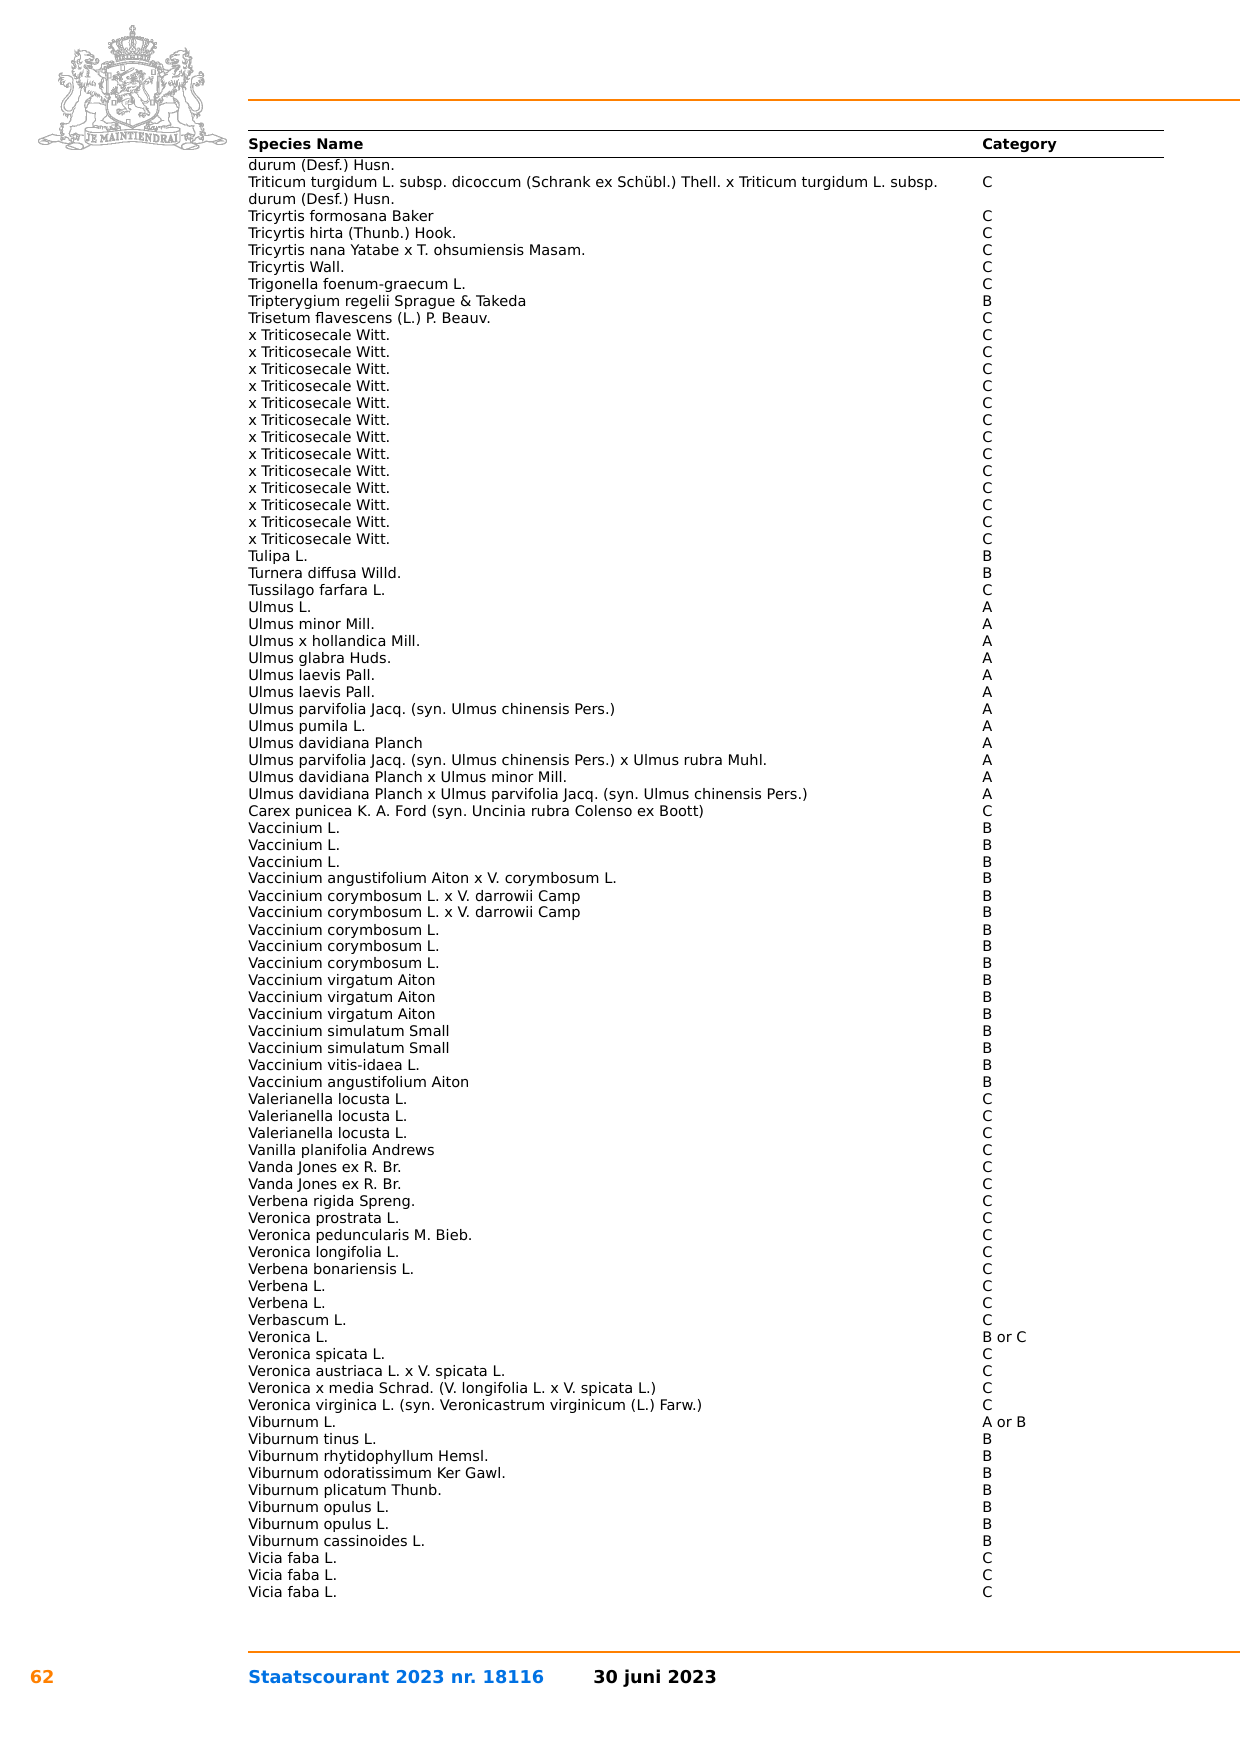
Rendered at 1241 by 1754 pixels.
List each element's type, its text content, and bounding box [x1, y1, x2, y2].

table_cell C [976, 1363, 1163, 1380]
table_cell Vaccinium angustifolium Aiton [248, 1074, 976, 1091]
table_cell A [976, 616, 1163, 633]
table_cell C [976, 1550, 1163, 1567]
table_cell C [976, 1244, 1163, 1261]
table_cell C [976, 1210, 1163, 1227]
table_cell Veronica x media Schrad. (V. longifolia L. x V. spicata L.) [248, 1380, 976, 1397]
table_cell Vaccinium virgatum Aiton [248, 989, 976, 1006]
table_cell Tricyrtis formosana Baker [248, 208, 976, 225]
table_header Category [976, 131, 1163, 157]
table_cell A or B [976, 1414, 1163, 1431]
table_cell C [976, 463, 1163, 480]
table_cell Veronica prostrata L. [248, 1210, 976, 1227]
table_cell B [976, 820, 1163, 836]
table_cell B [976, 1040, 1163, 1057]
table_cell x Triticosecale Witt. [248, 344, 976, 361]
table_cell C [976, 1108, 1163, 1125]
table_cell C [976, 1312, 1163, 1329]
table_cell x Triticosecale Witt. [248, 463, 976, 480]
table_cell Vaccinium vitis-idaea L. [248, 1057, 976, 1074]
table_cell Valerianella locusta L. [248, 1125, 976, 1142]
table_cell Veronica L. [248, 1329, 976, 1346]
table_cell C [976, 378, 1163, 395]
table_cell x Triticosecale Witt. [248, 429, 976, 446]
table_cell C [976, 208, 1163, 225]
table_cell Verbascum L. [248, 1312, 976, 1329]
table_cell durum (Desf.) Husn. [248, 158, 976, 174]
table_cell Verbena L. [248, 1278, 976, 1295]
table_cell Vaccinium corymbosum L. x V. darrowii Camp [248, 888, 976, 904]
table_cell C [976, 497, 1163, 514]
table_cell Viburnum plicatum Thunb. [248, 1482, 976, 1499]
table_cell Vicia faba L. [248, 1567, 976, 1583]
table_cell C [976, 242, 1163, 259]
table_cell Vaccinium corymbosum L. [248, 955, 976, 972]
table_cell C [976, 276, 1163, 293]
table_cell C [976, 412, 1163, 429]
table_cell B [976, 870, 1163, 887]
table_cell B [976, 1006, 1163, 1023]
table_cell C [976, 446, 1163, 463]
table_cell C [976, 514, 1163, 531]
table_cell C [976, 1125, 1163, 1142]
table_cell B [976, 1074, 1163, 1091]
table_cell x Triticosecale Witt. [248, 446, 976, 463]
table_cell x Triticosecale Witt. [248, 412, 976, 429]
table_cell B [976, 1482, 1163, 1499]
table_cell Carex punicea K. A. Ford (syn. Uncinia rubra Colenso ex Boott) [248, 803, 976, 819]
table_cell C [976, 259, 1163, 276]
table_cell Tussilago farfara L. [248, 582, 976, 599]
table_cell B [976, 888, 1163, 904]
table_cell Vicia faba L. [248, 1550, 976, 1567]
table_cell Ulmus davidiana Planch [248, 735, 976, 752]
table_cell B [976, 1516, 1163, 1533]
table_cell Ulmus x hollandica Mill. [248, 633, 976, 650]
table_cell Ulmus glabra Huds. [248, 650, 976, 667]
table_cell C [976, 1159, 1163, 1176]
table_cell C [976, 310, 1163, 327]
table_cell Ulmus davidiana Planch x Ulmus parvifolia Jacq. (syn. Ulmus chinensis Pers.) [248, 786, 976, 802]
table_cell C [976, 395, 1163, 412]
table_cell B [976, 1465, 1163, 1482]
table_cell B [976, 921, 1163, 938]
table_cell Trisetum flavescens (L.) P. Beauv. [248, 310, 976, 327]
table_cell B [976, 1448, 1163, 1465]
table_cell Ulmus parvifolia Jacq. (syn. Ulmus chinensis Pers.) x Ulmus rubra Muhl. [248, 752, 976, 768]
table_cell Vanilla planifolia Andrews [248, 1142, 976, 1159]
picture [38, 25, 227, 150]
table_cell C [976, 1176, 1163, 1193]
table_cell Vanda Jones ex R. Br. [248, 1176, 976, 1193]
table_cell B [976, 1499, 1163, 1516]
table_cell C [976, 1380, 1163, 1397]
table_cell C [976, 803, 1163, 819]
table_cell A [976, 650, 1163, 667]
table_cell [976, 158, 1163, 174]
table_cell C [976, 531, 1163, 548]
table_cell Ulmus davidiana Planch x Ulmus minor Mill. [248, 769, 976, 786]
table_cell B [976, 938, 1163, 955]
table_cell Veronica longifolia L. [248, 1244, 976, 1261]
table_cell Valerianella locusta L. [248, 1091, 976, 1108]
table_cell C [976, 1261, 1163, 1278]
table_cell Triticum turgidum L. subsp. dicoccum (Schrank ex Schübl.) Thell. x Triticum turgidum L. subsp. durum (Desf.) Husn. [248, 174, 976, 208]
table_cell C [976, 582, 1163, 599]
table_cell x Triticosecale Witt. [248, 395, 976, 412]
table_cell C [976, 1584, 1163, 1601]
table_cell Viburnum L. [248, 1414, 976, 1431]
table_cell C [976, 1346, 1163, 1363]
table_cell C [976, 480, 1163, 497]
table_cell Viburnum cassinoides L. [248, 1533, 976, 1549]
table_cell Viburnum tinus L. [248, 1431, 976, 1448]
table_cell x Triticosecale Witt. [248, 514, 976, 531]
table_cell Vaccinium L. [248, 854, 976, 870]
table_cell Ulmus laevis Pall. [248, 667, 976, 684]
table_cell B [976, 1533, 1163, 1549]
table_cell B or C [976, 1329, 1163, 1346]
table_cell A [976, 701, 1163, 718]
table_cell Turnera diffusa Willd. [248, 565, 976, 582]
table_cell A [976, 718, 1163, 734]
table_cell x Triticosecale Witt. [248, 480, 976, 497]
table_cell Viburnum opulus L. [248, 1516, 976, 1533]
table_cell Tricyrtis nana Yatabe x T. ohsumiensis Masam. [248, 242, 976, 259]
table_cell B [976, 293, 1163, 310]
table_cell Vaccinium corymbosum L. [248, 938, 976, 955]
table_cell Veronica virginica L. (syn. Veronicastrum virginicum (L.) Farw.) [248, 1397, 976, 1414]
table_cell Viburnum rhytidophyllum Hemsl. [248, 1448, 976, 1465]
table_cell A [976, 752, 1163, 768]
table_cell C [976, 1397, 1163, 1414]
table_cell C [976, 1278, 1163, 1295]
table_cell Vaccinium simulatum Small [248, 1023, 976, 1040]
table_header Species Name [248, 131, 976, 157]
table_cell A [976, 769, 1163, 786]
table_cell Veronica spicata L. [248, 1346, 976, 1363]
table_cell x Triticosecale Witt. [248, 531, 976, 548]
table_cell Tricyrtis hirta (Thunb.) Hook. [248, 225, 976, 242]
table_cell A [976, 599, 1163, 616]
table_cell Tripterygium regelii Sprague & Takeda [248, 293, 976, 310]
table_cell Ulmus parvifolia Jacq. (syn. Ulmus chinensis Pers.) [248, 701, 976, 718]
table_cell Verbena L. [248, 1295, 976, 1312]
table_cell B [976, 1023, 1163, 1040]
table_cell C [976, 1227, 1163, 1244]
table_cell B [976, 836, 1163, 853]
table_cell B [976, 1431, 1163, 1448]
table_cell Veronica peduncularis M. Bieb. [248, 1227, 976, 1244]
table_cell C [976, 225, 1163, 242]
table_cell Ulmus laevis Pall. [248, 684, 976, 701]
table_cell C [976, 361, 1163, 378]
table_cell Vaccinium L. [248, 820, 976, 836]
table_cell C [976, 174, 1163, 208]
table_cell B [976, 548, 1163, 565]
table_cell Verbena rigida Spreng. [248, 1193, 976, 1210]
table_cell C [976, 1193, 1163, 1210]
table_cell x Triticosecale Witt. [248, 361, 976, 378]
table_cell A [976, 735, 1163, 752]
table_cell C [976, 1295, 1163, 1312]
table_cell B [976, 955, 1163, 972]
table_cell C [976, 327, 1163, 344]
table_cell Vaccinium virgatum Aiton [248, 972, 976, 989]
table_cell Ulmus L. [248, 599, 976, 616]
table_cell Vaccinium virgatum Aiton [248, 1006, 976, 1023]
table_cell Valerianella locusta L. [248, 1108, 976, 1125]
table_cell Vaccinium corymbosum L. [248, 921, 976, 938]
table_cell A [976, 633, 1163, 650]
table_cell C [976, 1091, 1163, 1108]
table_cell C [976, 344, 1163, 361]
table_cell A [976, 667, 1163, 684]
table_cell B [976, 989, 1163, 1006]
table_cell B [976, 972, 1163, 989]
table_cell Vaccinium simulatum Small [248, 1040, 976, 1057]
table_cell Ulmus pumila L. [248, 718, 976, 734]
table_cell C [976, 1567, 1163, 1583]
table_cell Ulmus minor Mill. [248, 616, 976, 633]
table_cell B [976, 1057, 1163, 1074]
table_cell A [976, 684, 1163, 701]
table_cell B [976, 565, 1163, 582]
table_cell C [976, 1142, 1163, 1159]
table_cell Verbena bonariensis L. [248, 1261, 976, 1278]
table_cell Vaccinium angustifolium Aiton x V. corymbosum L. [248, 870, 976, 887]
table_cell Viburnum odoratissimum Ker Gawl. [248, 1465, 976, 1482]
table_cell Tricyrtis Wall. [248, 259, 976, 276]
table_cell Viburnum opulus L. [248, 1499, 976, 1516]
table_cell Trigonella foenum-graecum L. [248, 276, 976, 293]
table_cell Vaccinium L. [248, 836, 976, 853]
table_cell Vanda Jones ex R. Br. [248, 1159, 976, 1176]
table_cell Vaccinium corymbosum L. x V. darrowii Camp [248, 904, 976, 921]
table_cell Vicia faba L. [248, 1584, 976, 1601]
table_cell B [976, 854, 1163, 870]
table_cell C [976, 429, 1163, 446]
table_cell B [976, 904, 1163, 921]
table_cell A [976, 786, 1163, 802]
table_cell x Triticosecale Witt. [248, 327, 976, 344]
table_cell Tulipa L. [248, 548, 976, 565]
table_cell x Triticosecale Witt. [248, 378, 976, 395]
table_cell Veronica austriaca L. x V. spicata L. [248, 1363, 976, 1380]
table_cell x Triticosecale Witt. [248, 497, 976, 514]
